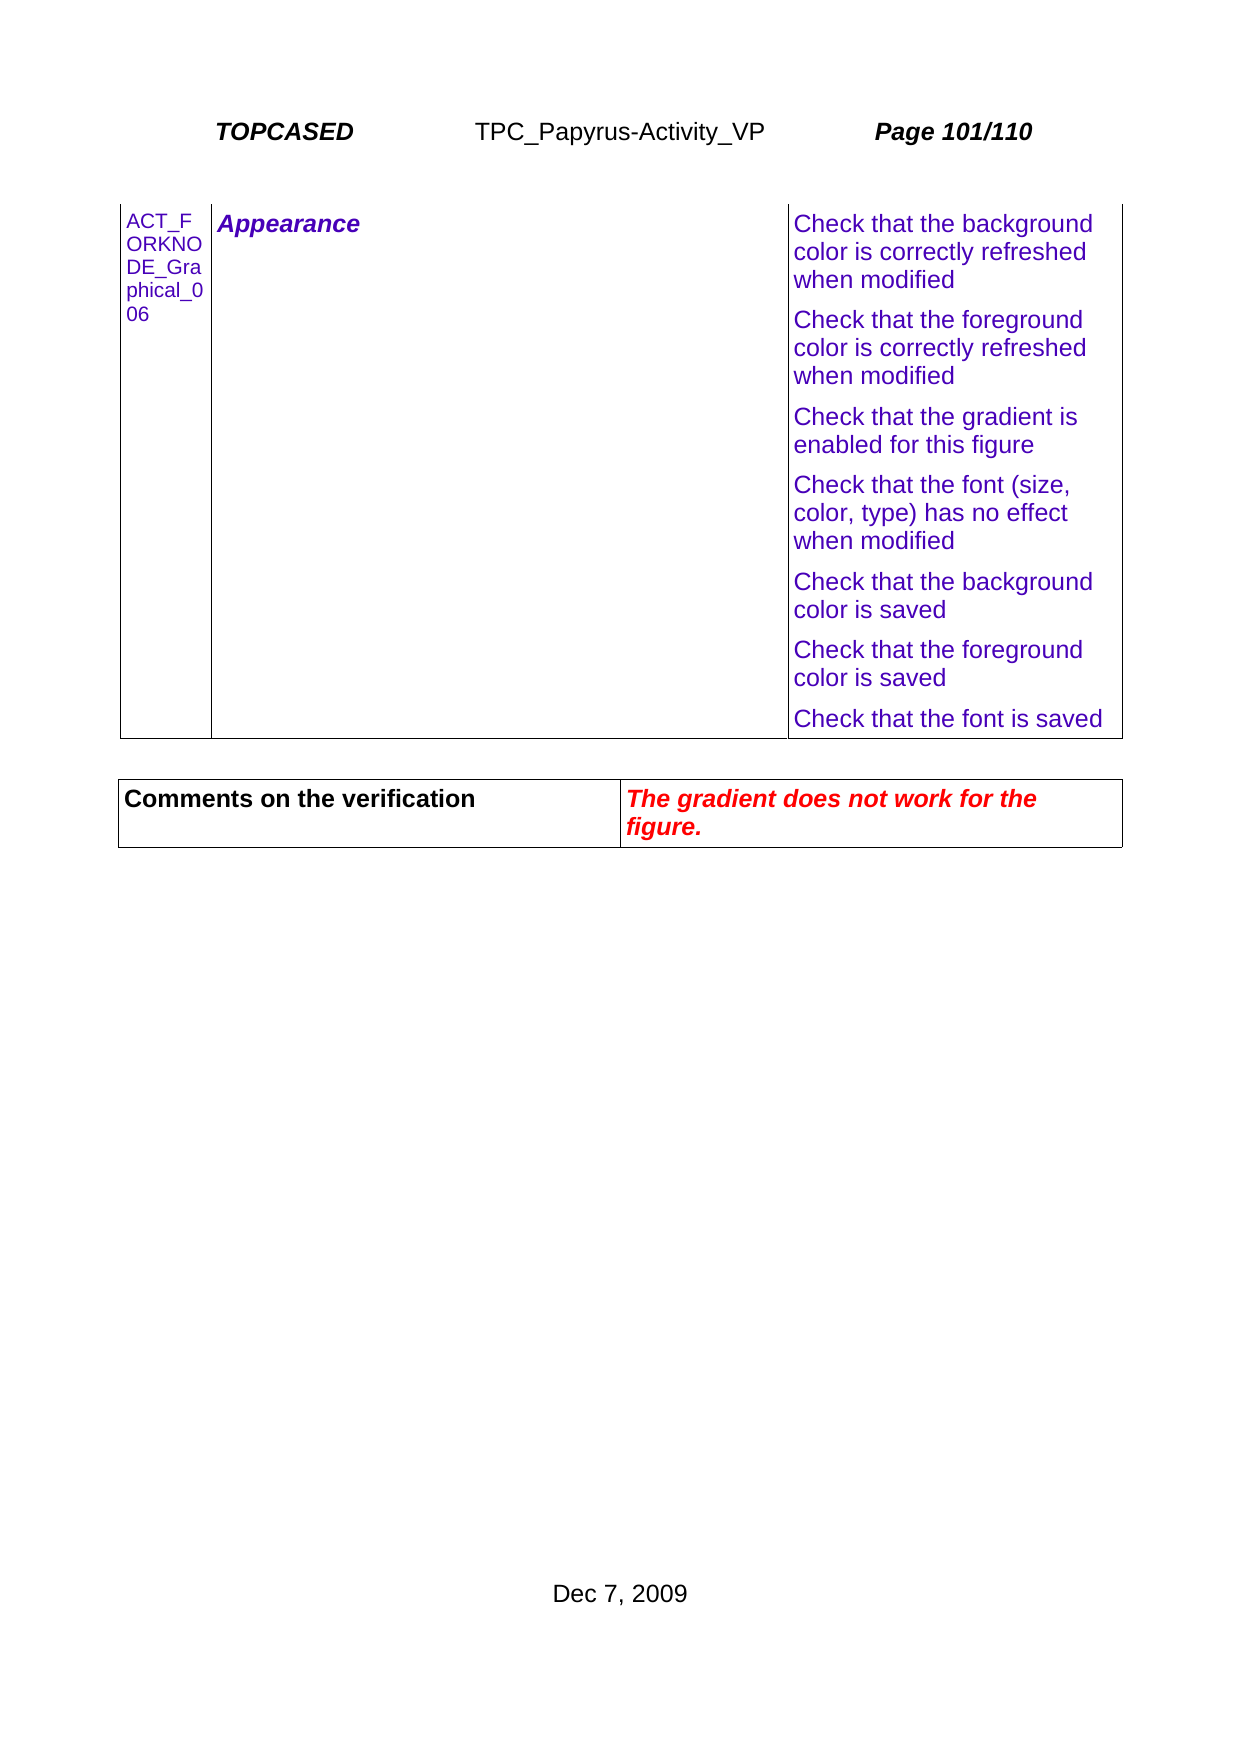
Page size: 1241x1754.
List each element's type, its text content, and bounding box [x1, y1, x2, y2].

table_cell Appearance [212, 204, 787, 738]
table_header Comments on the verification [119, 780, 620, 847]
table_cell ACT_FORKNODE_Graphical_006 [121, 204, 211, 738]
table_cell Check that the background color is correctly refreshed when modified Check that the foreground color is correctly refreshed when modified Check that the gradient is enabled for this figure Check that the font (size, color, type) has no effect when modified Check that the background color is saved Check that the foreground color is saved Check that the font is saved [789, 204, 1122, 738]
table_header The gradient does not work for the figure. [621, 780, 1122, 847]
